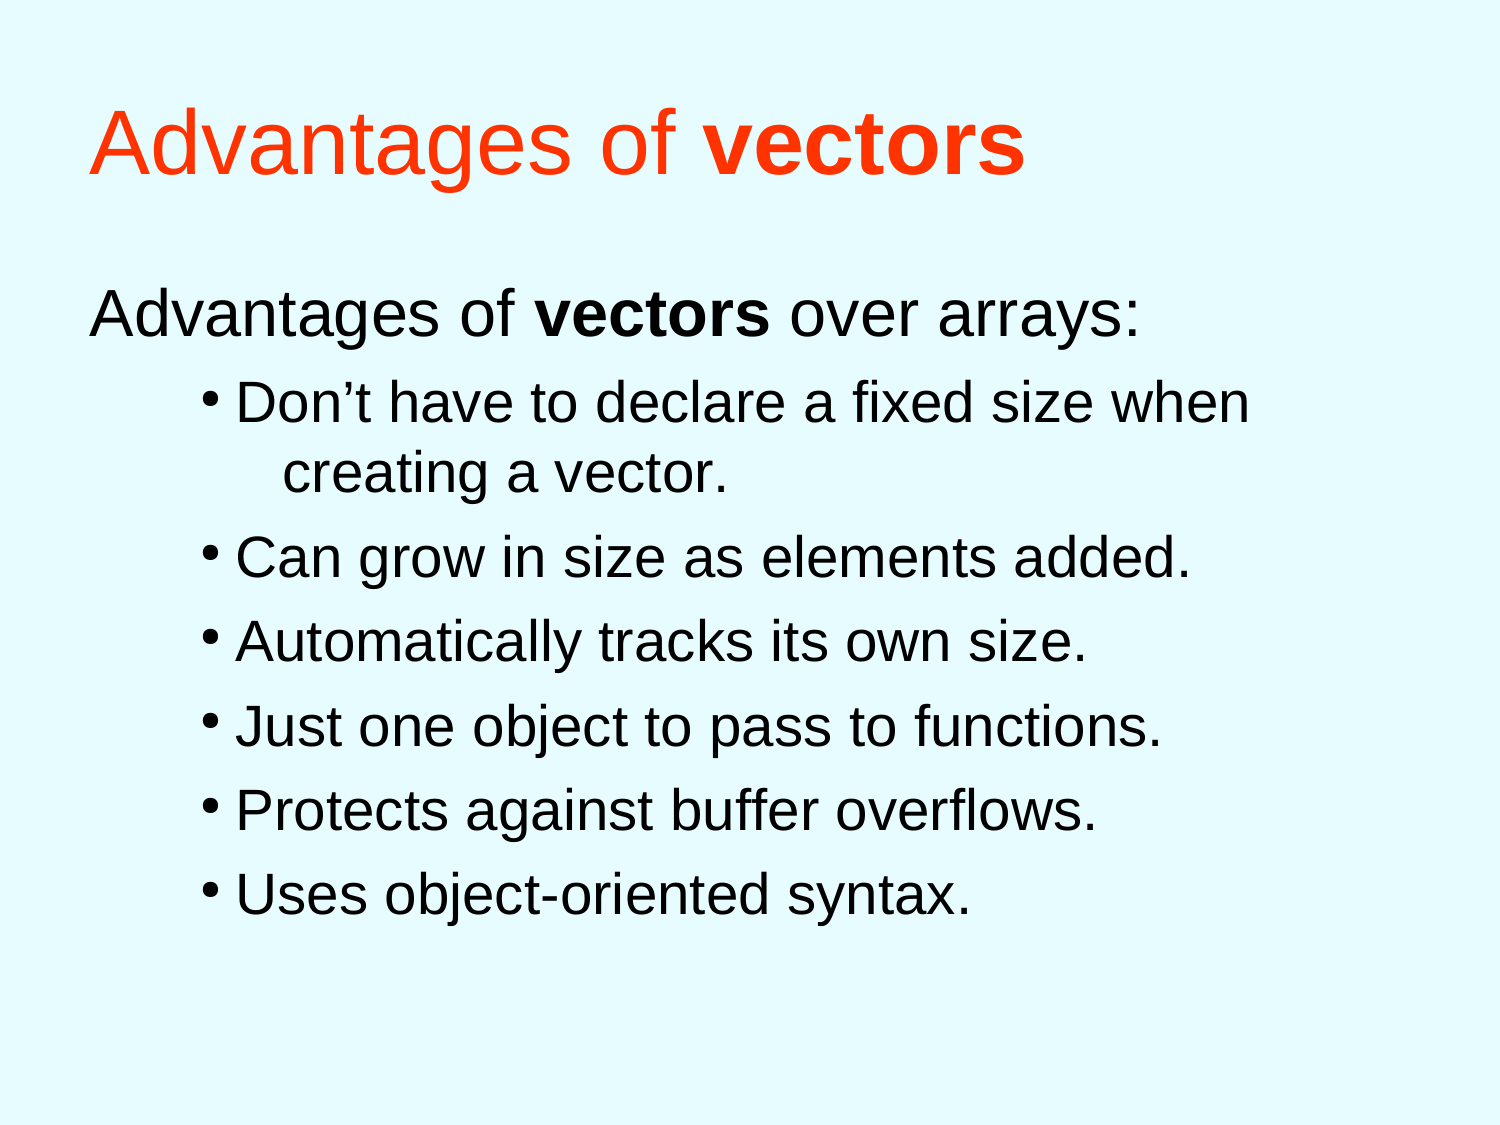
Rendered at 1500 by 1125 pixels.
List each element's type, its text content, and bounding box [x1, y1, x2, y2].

list Advantages of vectors over arrays: Don’t have to declare a fixed size when creating a vector. Can grow in size as elements added. Automatically tracks its own size. Just one object to pass to functions. Protects against buffer overflows. Uses object-oriented syntax. [75, 262, 1423, 1003]
title Advantages of vectors [75, 45, 1423, 231]
